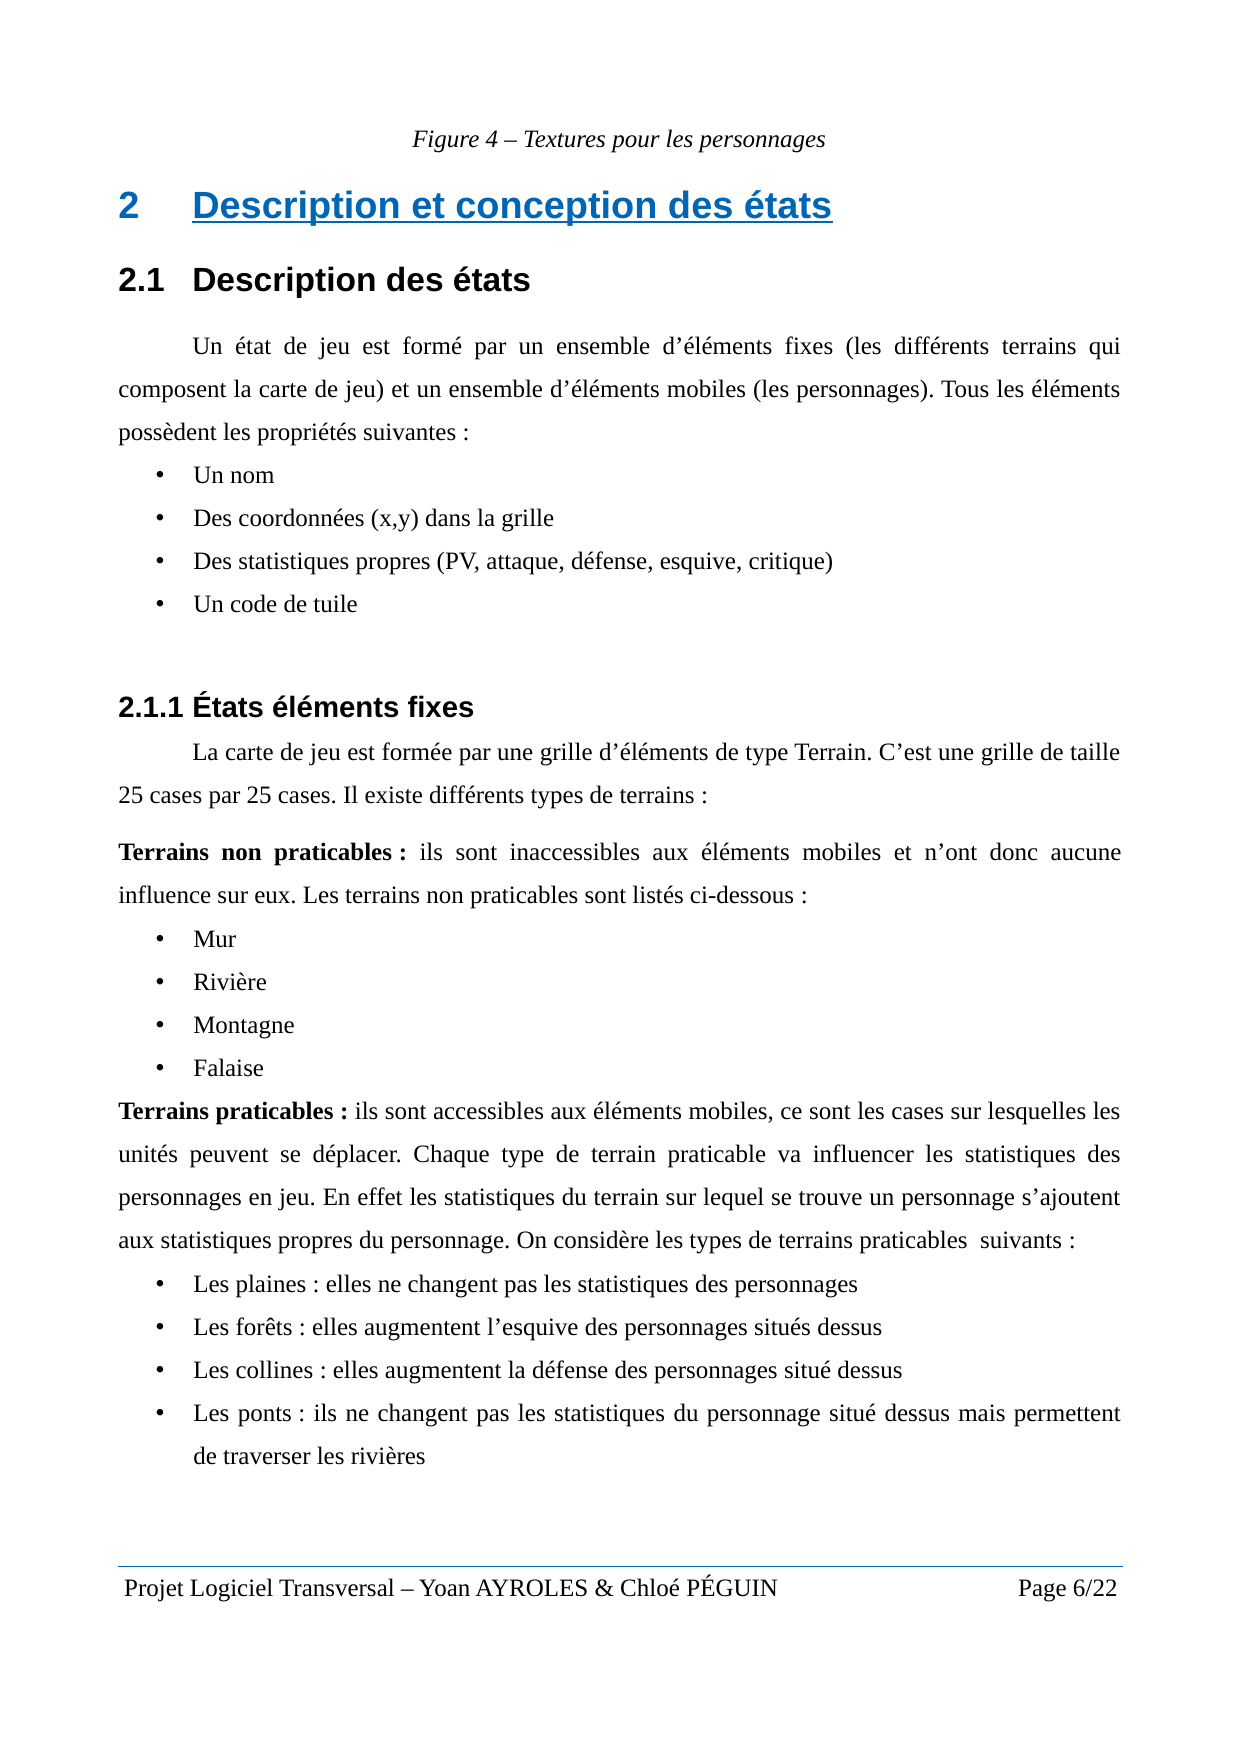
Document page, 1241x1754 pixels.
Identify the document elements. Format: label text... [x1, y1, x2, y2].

list Des statistiques propres (PV, attaque, défense, esquive, critique) [156, 546, 1122, 575]
subtitle Description des états [118, 260, 1122, 299]
text Terrains non praticables : ils sont inaccessibles aux éléments mobiles et n’ont donc aucune influence sur eux. Les terrains non praticables sont listés ci-dessous : [118, 837, 1122, 909]
table_header Figure 4 – Textures pour les personnages [118, 118, 1122, 158]
list Les plaines : elles ne changent pas les statistiques des personnages [156, 1269, 1122, 1297]
text Terrains praticables : ils sont accessibles aux éléments mobiles, ce sont les cases sur lesquelles les unités peuvent se déplacer. Chaque type de terrain praticable va influencer les statistiques des personnages en jeu. En effet les statistiques du terrain sur lequel se trouve un personnage s’ajoutent aux statistiques propres du personnage. On considère les types de terrains praticables suivants : [118, 1096, 1122, 1254]
list Falaise [156, 1053, 1122, 1082]
subtitle Description et conception des états [118, 183, 1122, 227]
list Rivière [156, 967, 1122, 996]
text La carte de jeu est formée par une grille d’éléments de type Terrain. C’est une grille de taille 25 cases par 25 cases. Il existe différents types de terrains : [118, 737, 1122, 808]
subtitle États éléments fixes [118, 690, 1122, 724]
list Mur [156, 924, 1122, 952]
list Des coordonnées (x,y) dans la grille [156, 503, 1122, 532]
list Les forêts : elles augmentent l’esquive des personnages situés dessus [156, 1312, 1122, 1341]
list Montagne [156, 1010, 1122, 1039]
list Les collines : elles augmentent la défense des personnages situé dessus [156, 1355, 1122, 1384]
list Les ponts : ils ne changent pas les statistiques du personnage situé dessus mais permettent de traverser les rivières [156, 1398, 1122, 1470]
list Un code de tuile [156, 589, 1122, 618]
list Un nom [156, 460, 1122, 489]
text Un état de jeu est formé par un ensemble d’éléments fixes (les différents terrains qui composent la carte de jeu) et un ensemble d’éléments mobiles (les personnages). Tous les éléments possèdent les propriétés suivantes : [118, 331, 1122, 446]
